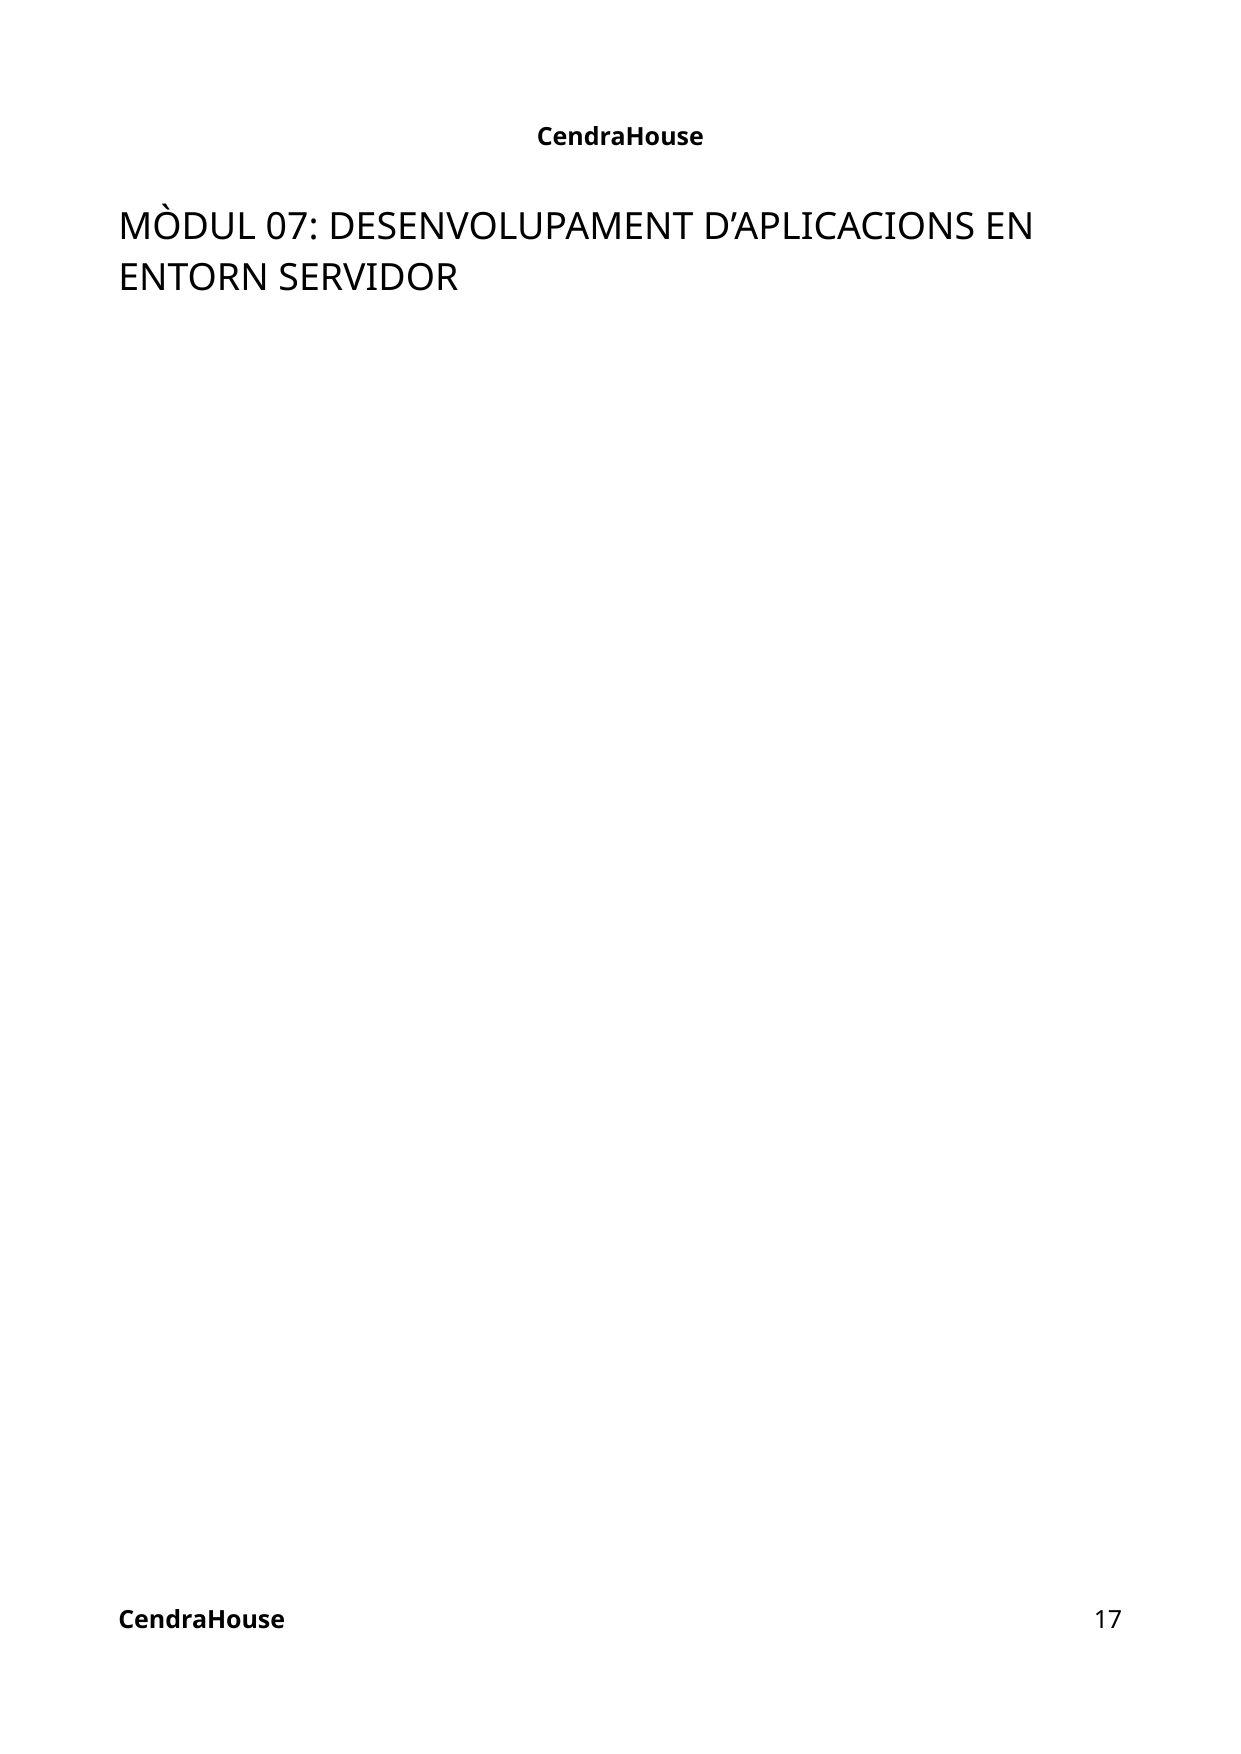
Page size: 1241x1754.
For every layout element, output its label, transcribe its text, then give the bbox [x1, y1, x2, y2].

subtitle MÒDUL 07: DESENVOLUPAMENT D’APLICACIONS EN ENTORN SERVIDOR [118, 199, 1122, 301]
